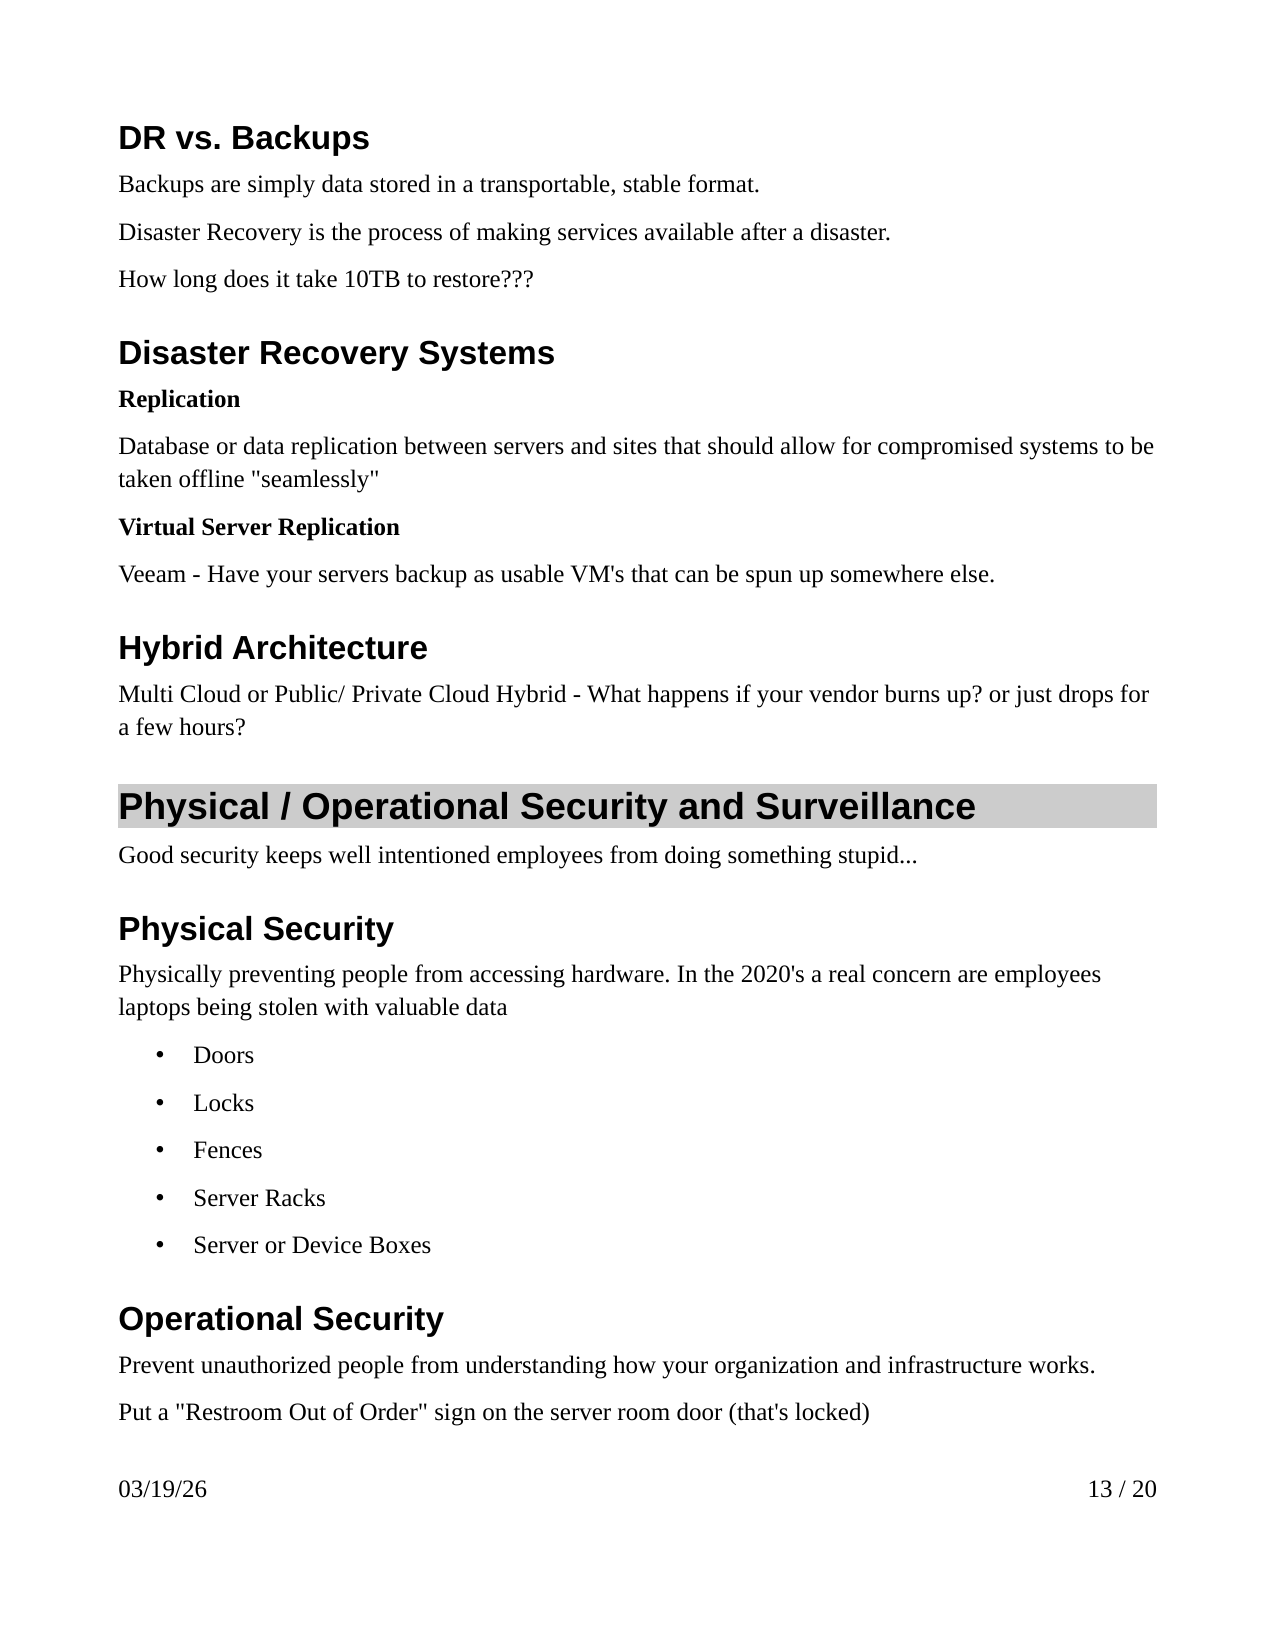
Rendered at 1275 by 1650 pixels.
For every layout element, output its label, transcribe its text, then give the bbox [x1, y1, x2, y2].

list Locks [156, 1088, 1157, 1116]
subtitle Disaster Recovery Systems [118, 333, 1157, 371]
text Disaster Recovery is the process of making services available after a disaster. [118, 217, 1157, 245]
subtitle Hybrid Architecture [118, 628, 1157, 666]
text Put a "Restroom Out of Order" sign on the server room door (that's locked) [118, 1397, 1157, 1426]
text How long does it take 10TB to restore??? [118, 264, 1157, 293]
text Good security keeps well intentioned employees from doing something stupid... [118, 840, 1157, 869]
list Server or Device Boxes [156, 1231, 1157, 1259]
text Prevent unauthorized people from understanding how your organization and infrastructure works. [118, 1350, 1157, 1379]
text Multi Cloud or Public/ Private Cloud Hybrid - What happens if your vendor burns up? or just drops for a few hours? [118, 679, 1157, 741]
subtitle DR vs. Backups [118, 118, 1157, 157]
text Backups are simply data stored in a transportable, stable format. [118, 169, 1157, 198]
text Database or data replication between servers and sites that should allow for compromised systems to be taken offline "seamlessly" [118, 431, 1157, 493]
text Veeam - Have your servers backup as usable VM's that can be spun up somewhere else. [118, 559, 1157, 588]
text Virtual Server Replication [118, 512, 1157, 541]
subtitle Physical / Operational Security and Surveillance [118, 784, 1157, 828]
subtitle Physical Security [118, 908, 1157, 947]
text Replication [118, 384, 1157, 412]
list Fences [156, 1135, 1157, 1164]
subtitle Operational Security [118, 1299, 1157, 1337]
list Server Racks [156, 1183, 1157, 1212]
list Doors [156, 1040, 1157, 1069]
text Physically preventing people from accessing hardware. In the 2020's a real concern are employees laptops being stolen with valuable data [118, 959, 1157, 1021]
